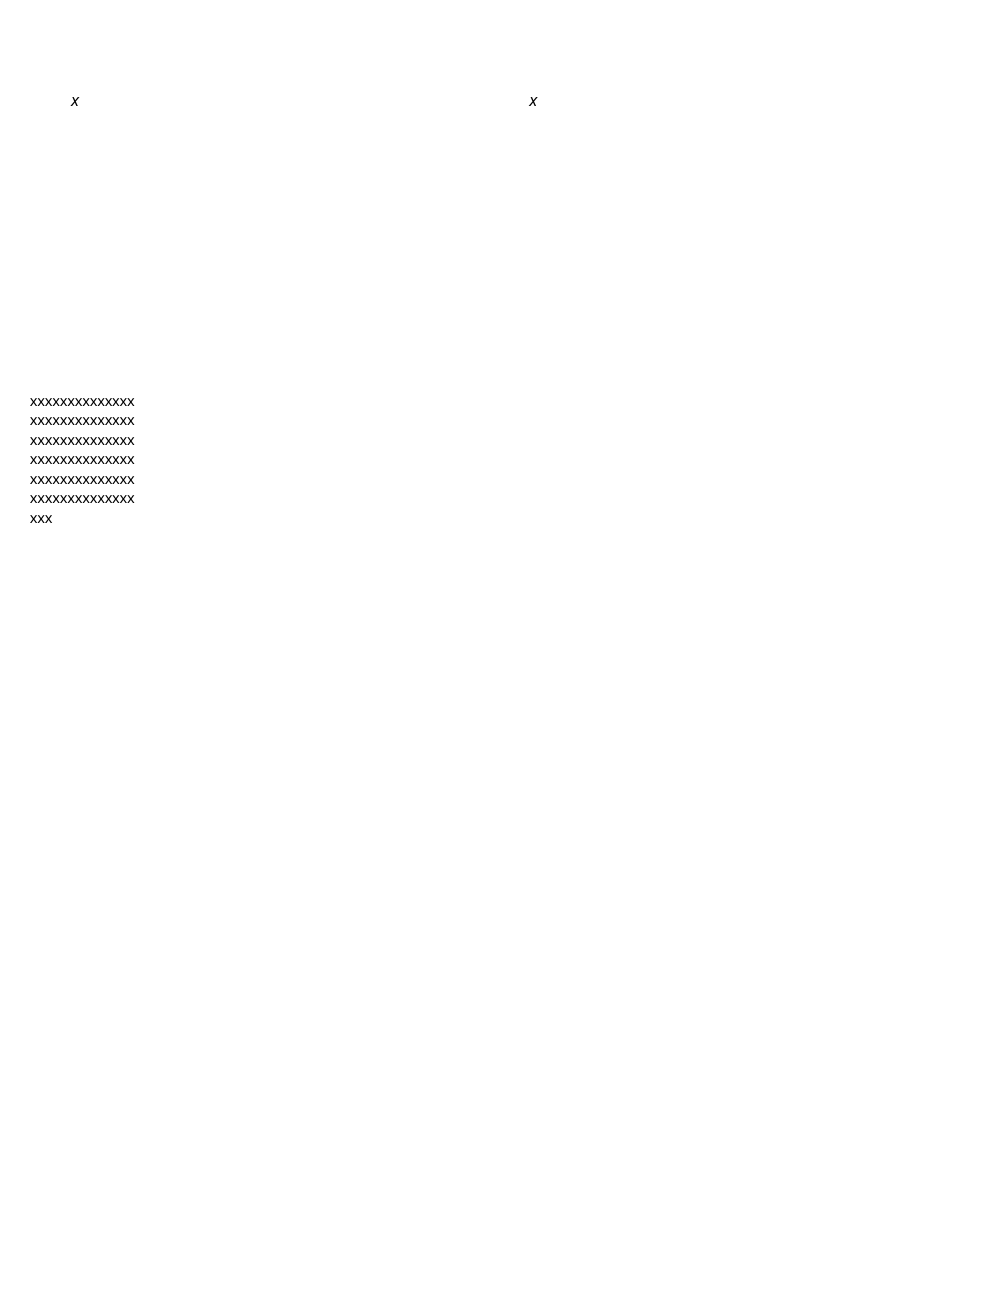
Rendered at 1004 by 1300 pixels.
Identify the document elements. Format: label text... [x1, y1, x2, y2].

text xxxxxxxxxxxxxxxxxxxxxxxxxxxxxxxxxxxxxxxxxxxxxxxxxxxxxxxxxxxxxxxxxxxxxxxxxxxxxxxxxxxxxxx [29, 391, 136, 527]
